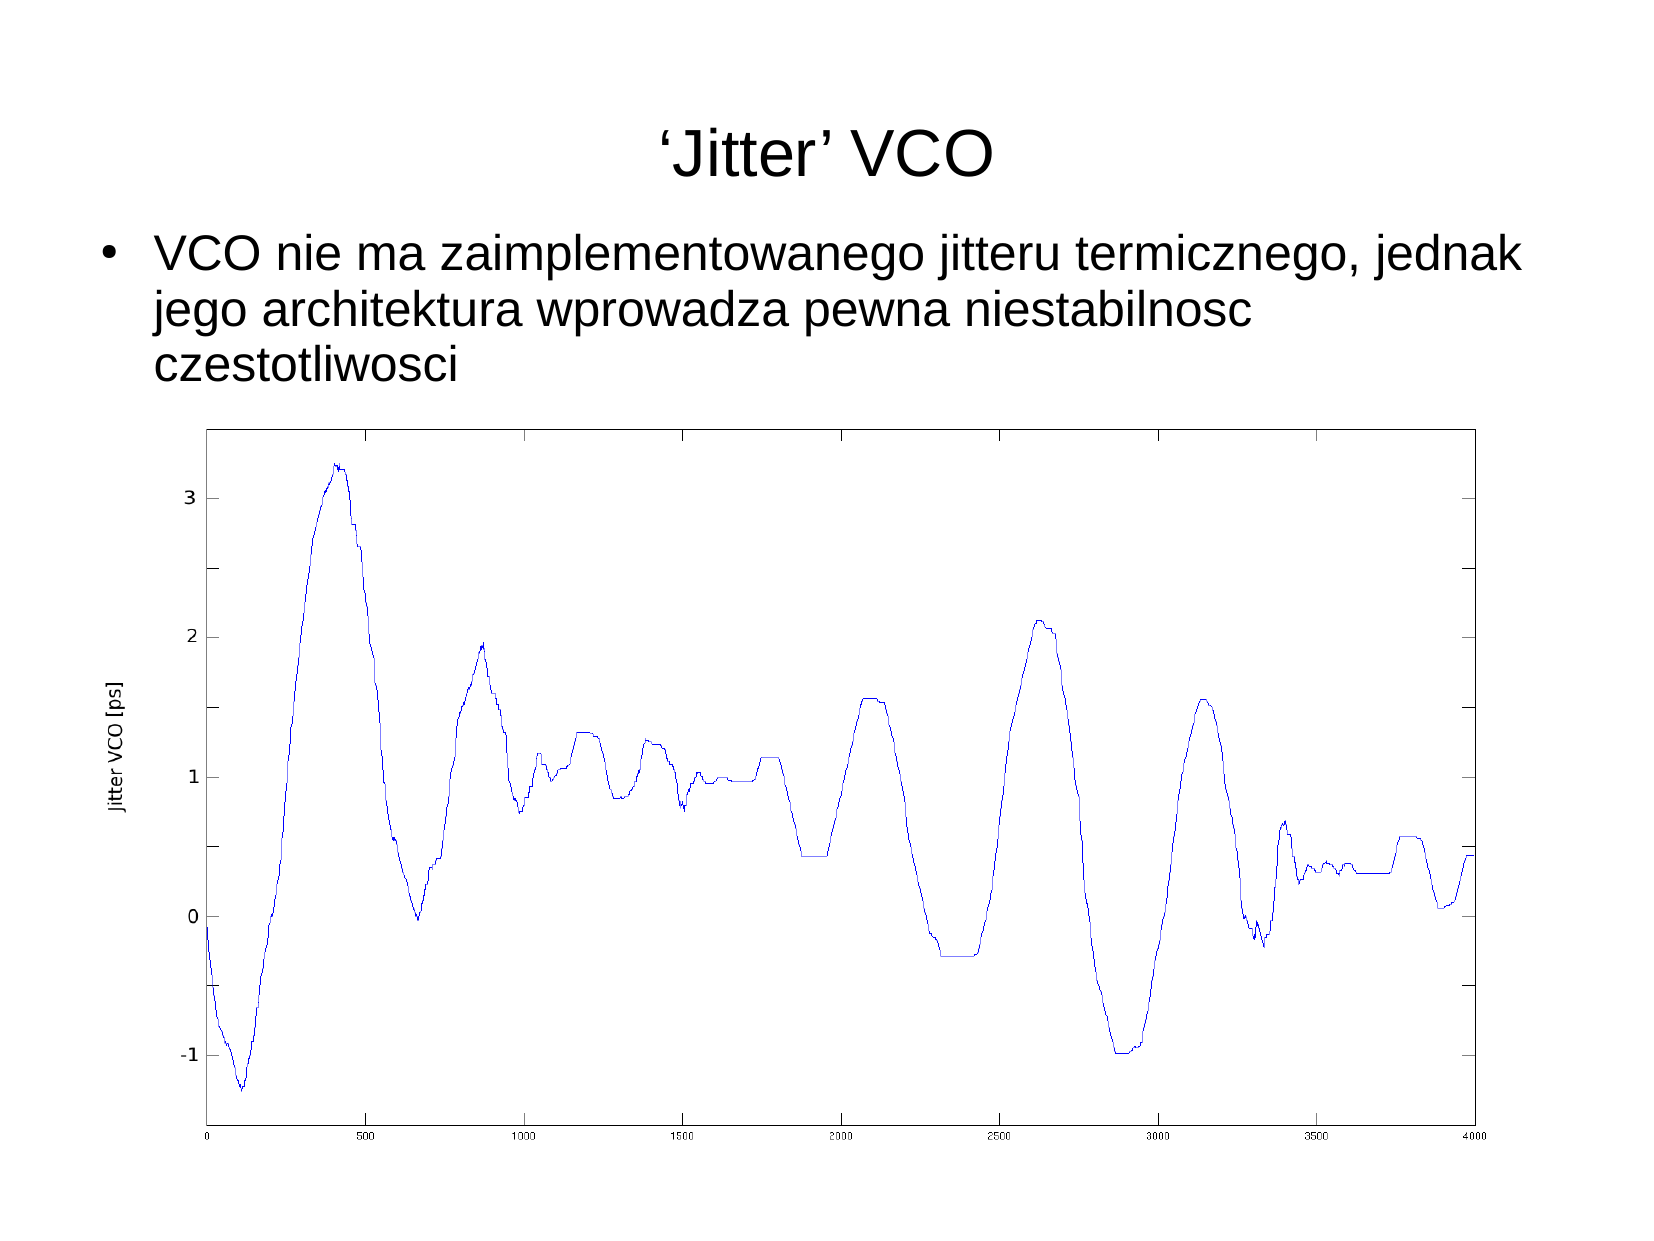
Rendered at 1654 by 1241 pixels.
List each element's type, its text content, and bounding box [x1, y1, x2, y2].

list VCO nie ma zaimplementowanego jitteru termicznego, jednak jego architektura wprowadza pewna niestabilnosc czestotliwosci [82, 225, 1571, 1171]
picture [97, 419, 1501, 1175]
title ‘Jitter’ VCO [82, 49, 1571, 225]
